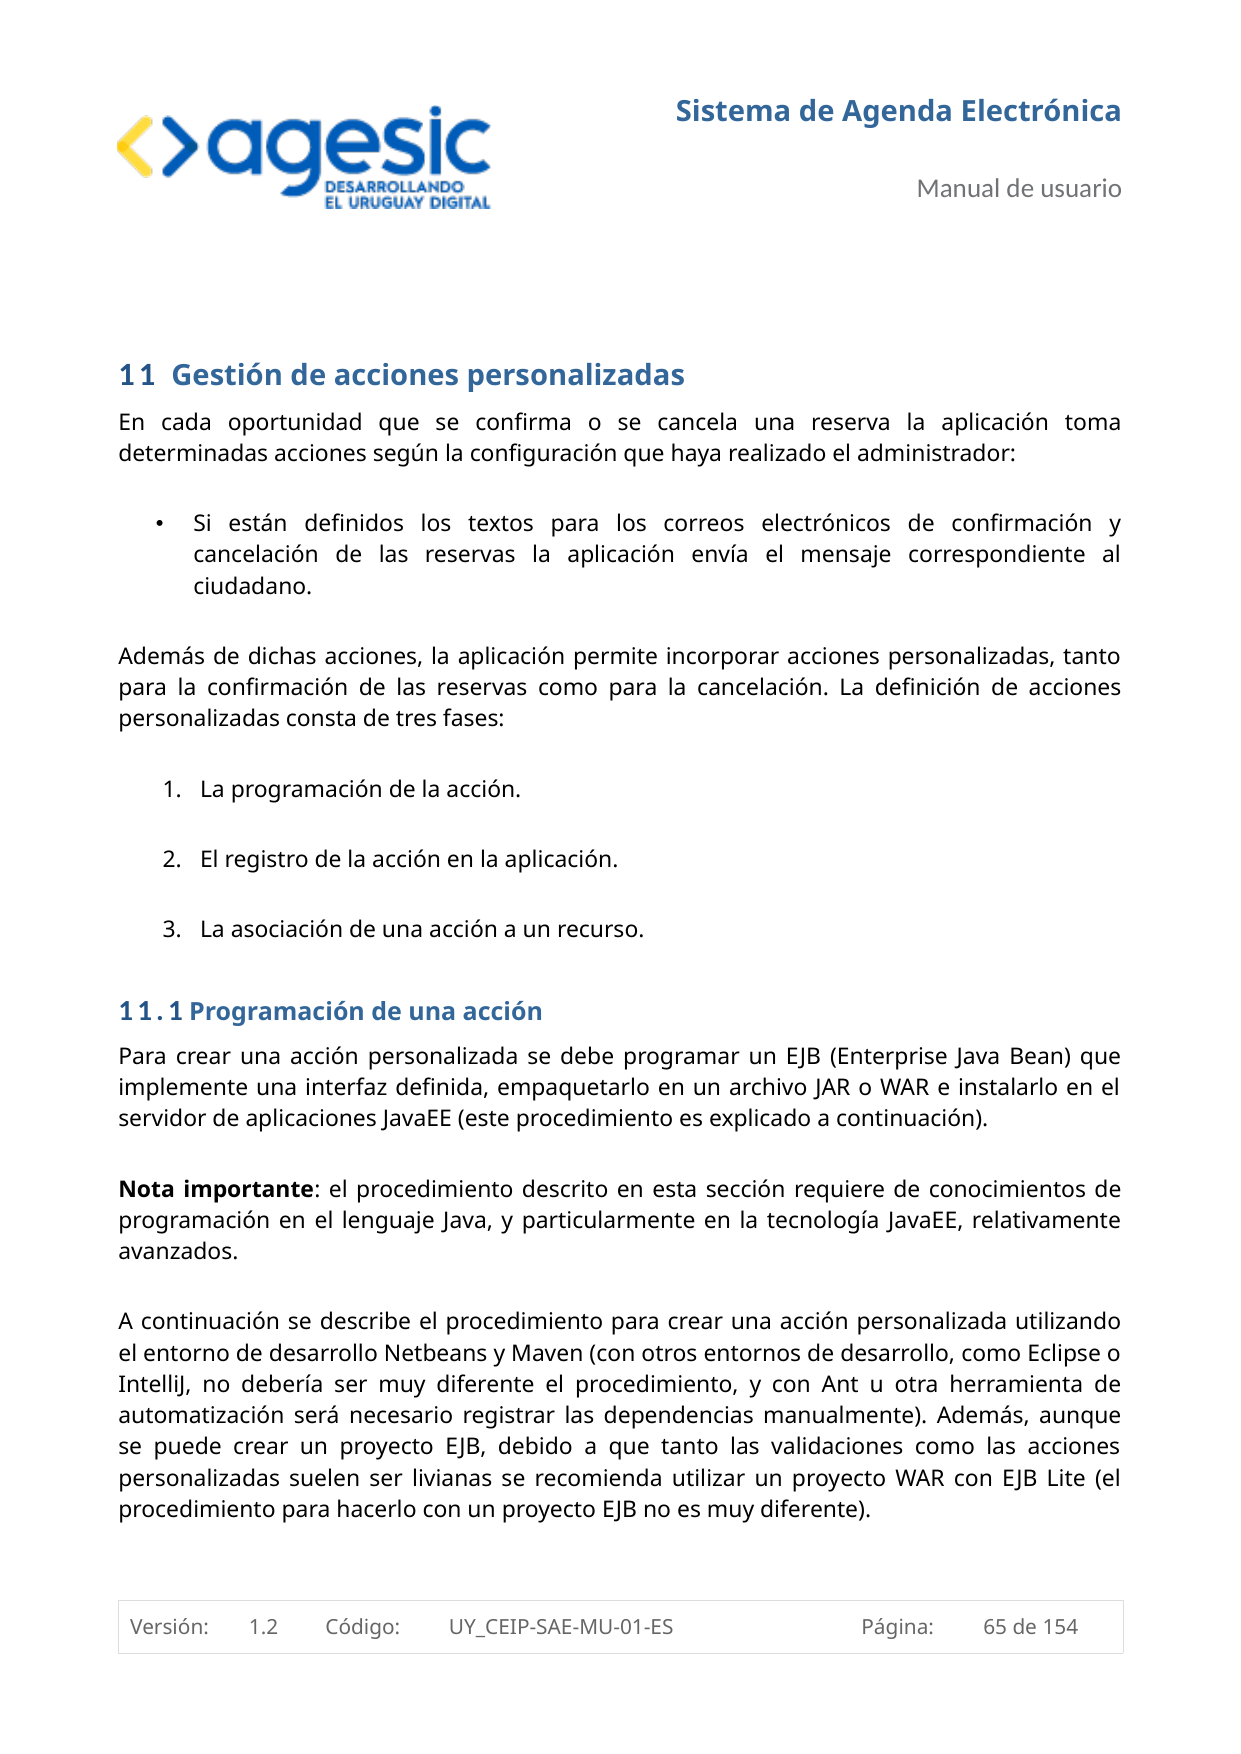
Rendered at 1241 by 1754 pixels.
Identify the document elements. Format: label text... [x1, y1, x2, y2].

list La programación de la acción. [162, 772, 1122, 804]
subtitle Gestión de acciones personalizadas [118, 353, 1122, 394]
text Nota importante: el procedimiento descrito en esta sección requiere de conocimientos de programación en el lenguaje Java, y particularmente en la tecnología JavaEE, relativamente avanzados. [118, 1172, 1122, 1266]
text Además de dichas acciones, la aplicación permite incorporar acciones personalizadas, tanto para la confirmación de las reservas como para la cancelación. La definición de acciones personalizadas consta de tres fases: [118, 640, 1122, 733]
list Si están definidos los textos para los correos electrónicos de confirmación y cancelación de las reservas la aplicación envía el mensaje correspondiente al ciudadano. [156, 507, 1122, 601]
text En cada oportunidad que se confirma o se cancela una reserva la aplicación toma determinadas acciones según la configuración que haya realizado el administrador: [118, 406, 1122, 468]
text Para crear una acción personalizada se debe programar un EJB (Enterprise Java Bean) que implemente una interfaz definida, empaquetarlo en un archivo JAR o WAR e instalarlo en el servidor de aplicaciones JavaEE (este procedimiento es explicado a continuación). [118, 1040, 1122, 1133]
subtitle Programación de una acción [118, 992, 1122, 1028]
text A continuación se describe el procedimiento para crear una acción personalizada utilizando el entorno de desarrollo Netbeans y Maven (con otros entornos de desarrollo, como Eclipse o IntelliJ, no debería ser muy diferente el procedimiento, y con Ant u otra herramienta de automatización será necesario registrar las dependencias manualmente). Además, aunque se puede crear un proyecto EJB, debido a que tanto las validaciones como las acciones personalizadas suelen ser livianas se recomienda utilizar un proyecto WAR con EJB Lite (el procedimiento para hacerlo con un proyecto EJB no es muy diferente). [118, 1305, 1122, 1524]
list El registro de la acción en la aplicación. [162, 843, 1122, 874]
picture [116, 105, 492, 209]
list La asociación de una acción a un recurso. [162, 913, 1122, 944]
